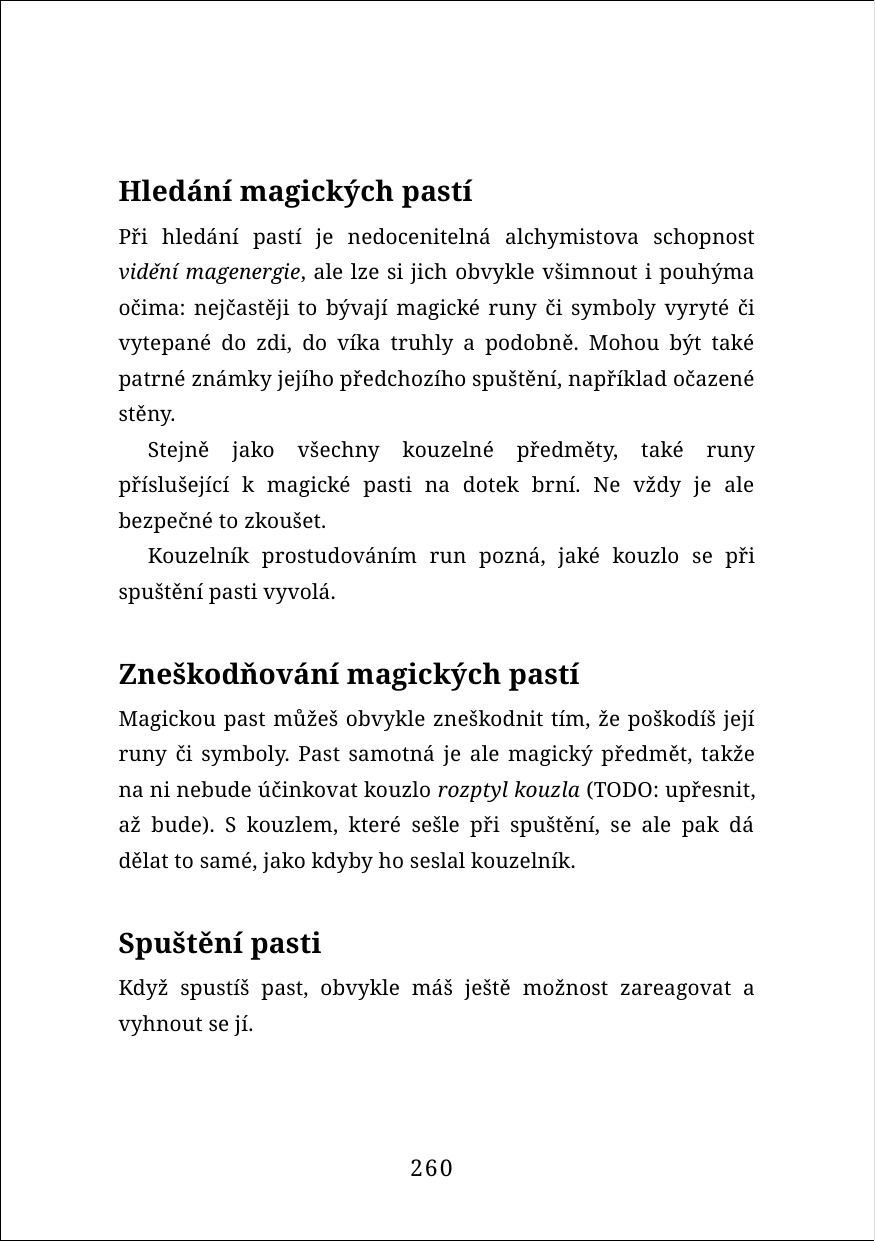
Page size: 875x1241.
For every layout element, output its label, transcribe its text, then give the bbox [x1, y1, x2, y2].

subtitle Spuštění pasti [118, 923, 756, 961]
subtitle Hledání magických pastí [118, 172, 756, 210]
text Magickou past můžeš obvykle zneškodnit tím, že poškodíš její runy či symboly. Past samotná je ale magický předmět, takže na ni nebude účinkovat kouzlo rozptyl kouzla (TODO: upřesnit, až bude). S kouzlem, které sešle při spuštění, se ale pak dá dělat to samé, jako kdyby ho seslal kouzelník. [118, 704, 756, 874]
subtitle Zneškodňování magických pastí [118, 654, 756, 692]
text Když spustíš past, obvykle máš ještě možnost zareagovat a vyhnout se jí. [118, 973, 756, 1037]
text Při hledání pastí je nedocenitelná alchymistova schopnost vidění magenergie, ale lze si jich obvykle všimnout i pouhýma očima: nejčastěji to bývají magické runy či symboly vyryté či vytepané do zdi, do víka truhly a podobně. Mohou být také patrné známky jejího předchozího spuštění, například očazené stěny. Stejně jako všechny kouzelné předměty, také runy příslušející k magické pasti na dotek brní. Ne vždy je ale bezpečné to zkoušet. Kouzelník prostudováním run pozná, jaké kouzlo se při spuštění pasti vyvolá. [118, 222, 756, 606]
